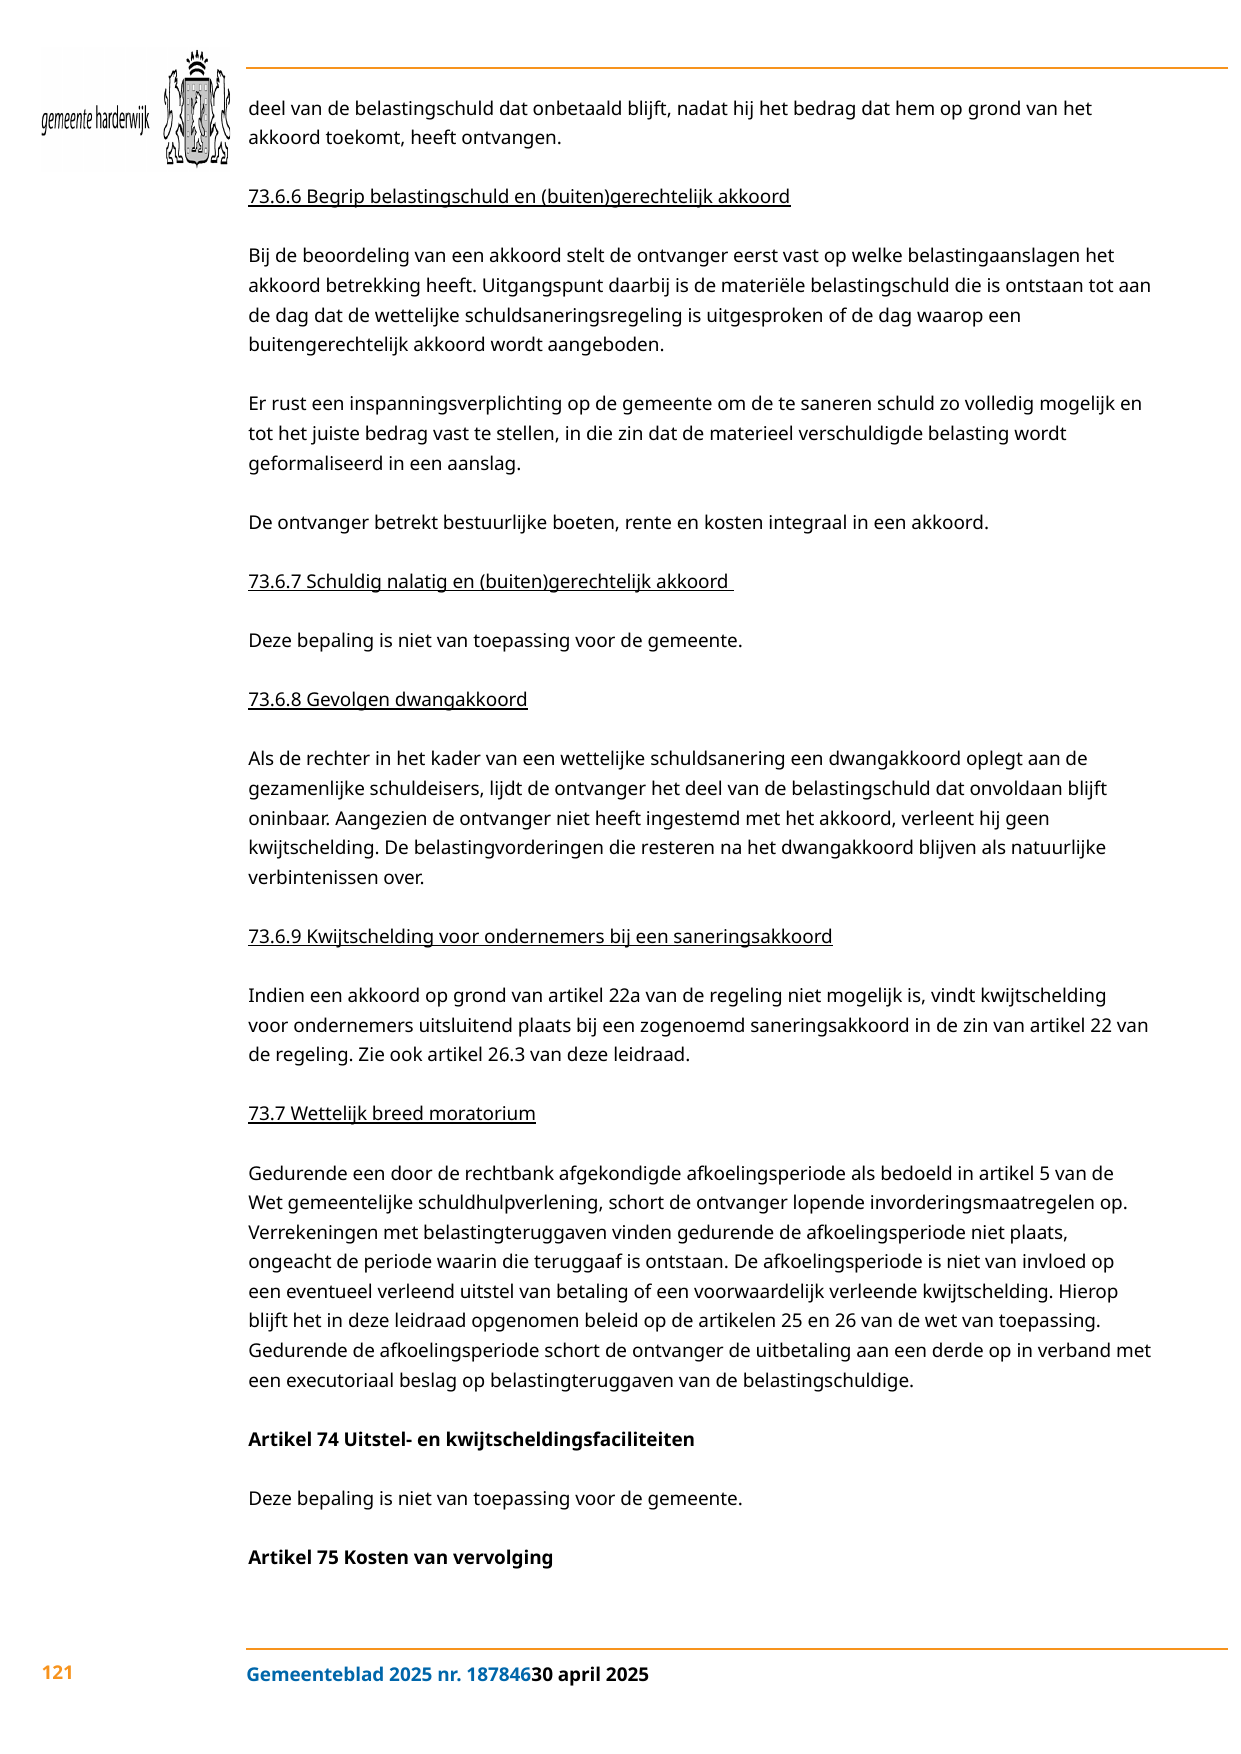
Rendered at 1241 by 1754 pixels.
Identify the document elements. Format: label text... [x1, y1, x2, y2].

text Deze bepaling is niet van toepassing voor de gemeente. [248, 1485, 1152, 1511]
text Indien een akkoord op grond van artikel 22a van de regeling niet mogelijk is, vindt kwijtschelding voor ondernemers uitsluitend plaats bij een zogenoemd saneringsakkoord in de zin van artikel 22 van de regeling. Zie ook artikel 26.3 van deze leidraad. [248, 982, 1152, 1067]
text 73.6.7 Schuldig nalatig en (buiten)gerechtelijk akkoord [248, 568, 1152, 594]
text Bij de beoordeling van een akkoord stelt de ontvanger eerst vast op welke belastingaanslagen het akkoord betrekking heeft. Uitgangspunt daarbij is de materiële belastingschuld die is ontstaan tot aan de dag dat de wettelijke schuldsaneringsregeling is uitgesproken of de dag waarop een buitengerechtelijk akkoord wordt aangeboden. [248, 243, 1152, 357]
text deel van de belastingschuld dat onbetaald blijft, nadat hij het bedrag dat hem op grond van het akkoord toekomt, heeft ontvangen. [248, 95, 1152, 150]
text De ontvanger betrekt bestuurlijke boeten, rente en kosten integraal in een akkoord. [248, 509, 1152, 535]
text Als de rechter in het kader van een wettelijke schuldsanering een dwangakkoord oplegt aan de gezamenlijke schuldeisers, lijdt de ontvanger het deel van de belastingschuld dat onvoldaan blijft oninbaar. Aangezien de ontvanger niet heeft ingestemd met het akkoord, verleent hij geen kwijtschelding. De belastingvorderingen die resteren na het dwangakkoord blijven als natuurlijke verbintenissen over. [248, 746, 1152, 890]
text Gedurende een door de rechtbank afgekondigde afkoelingsperiode als bedoeld in artikel 5 van de Wet gemeentelijke schuldhulpverlening, schort de ontvanger lopende invorderingsmaatregelen op. Verrekeningen met belastingteruggaven vinden gedurende de afkoelingsperiode niet plaats, ongeacht de periode waarin die teruggaaf is ontstaan. De afkoelingsperiode is niet van invloed op een eventueel verleend uitstel van betaling of een voorwaardelijk verleende kwijtschelding. Hierop blijft het in deze leidraad opgenomen beleid op de artikelen 25 en 26 van de wet van toepassing. Gedurende de afkoelingsperiode schort de ontvanger de uitbetaling aan een derde op in verband met een executoriaal beslag op belastingteruggaven van de belastingschuldige. [248, 1160, 1152, 1393]
text 73.6.6 Begrip belastingschuld en (buiten)gerechtelijk akkoord [248, 183, 1152, 209]
text Deze bepaling is niet van toepassing voor de gemeente. [248, 627, 1152, 653]
text 73.7 Wettelijk breed moratorium [248, 1101, 1152, 1126]
text 73.6.8 Gevolgen dwangakkoord [248, 686, 1152, 712]
text Artikel 75 Kosten van vervolging [248, 1544, 1152, 1570]
text Er rust een inspanningsverplichting op de gemeente om de te saneren schuld zo volledig mogelijk en tot het juiste bedrag vast te stellen, in die zin dat de materieel verschuldigde belasting wordt geformaliseerd in een aanslag. [248, 391, 1152, 476]
picture [41, 47, 231, 172]
text 73.6.9 Kwijtschelding voor ondernemers bij een saneringsakkoord [248, 923, 1152, 949]
text Artikel 74 Uitstel- en kwijtscheldingsfaciliteiten [248, 1426, 1152, 1452]
